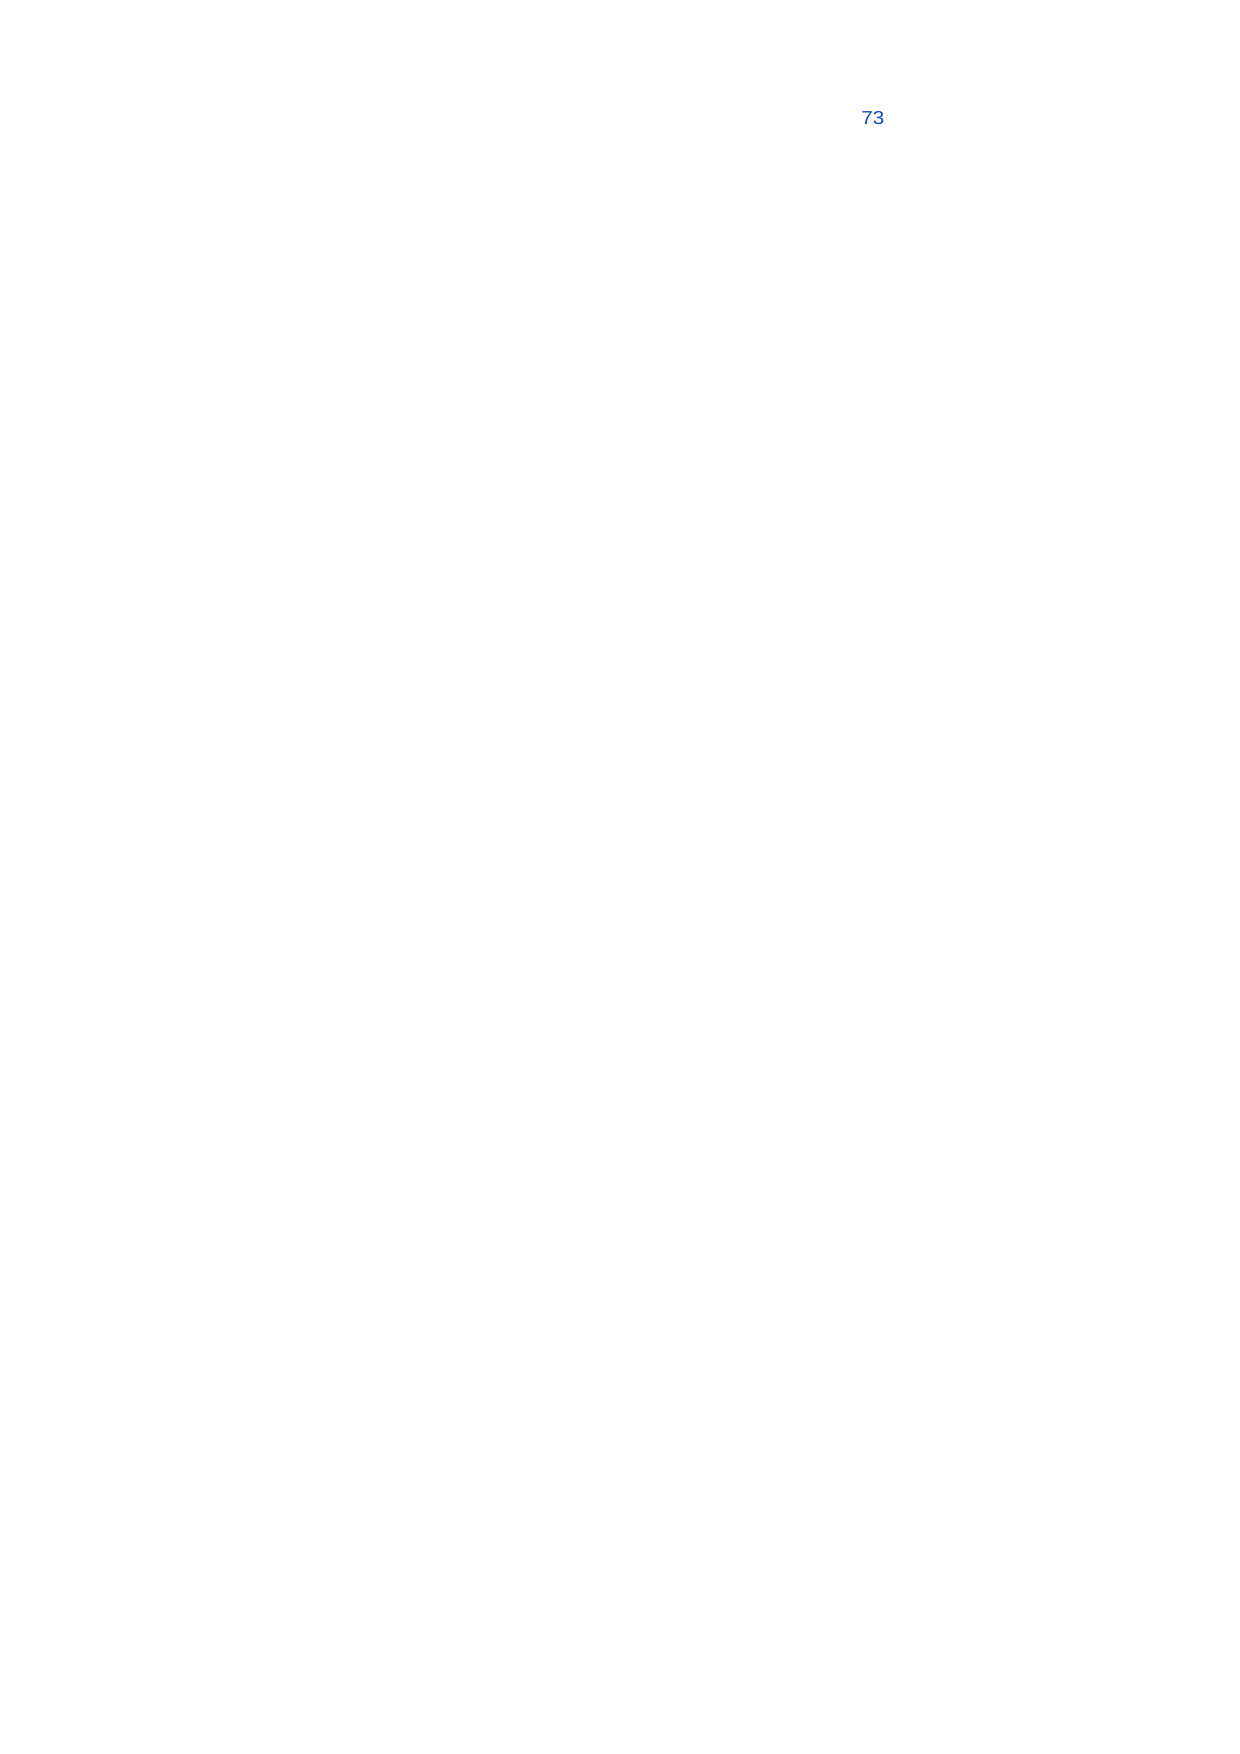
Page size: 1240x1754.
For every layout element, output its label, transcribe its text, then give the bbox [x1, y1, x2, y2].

text 73 [861, 110, 1192, 128]
